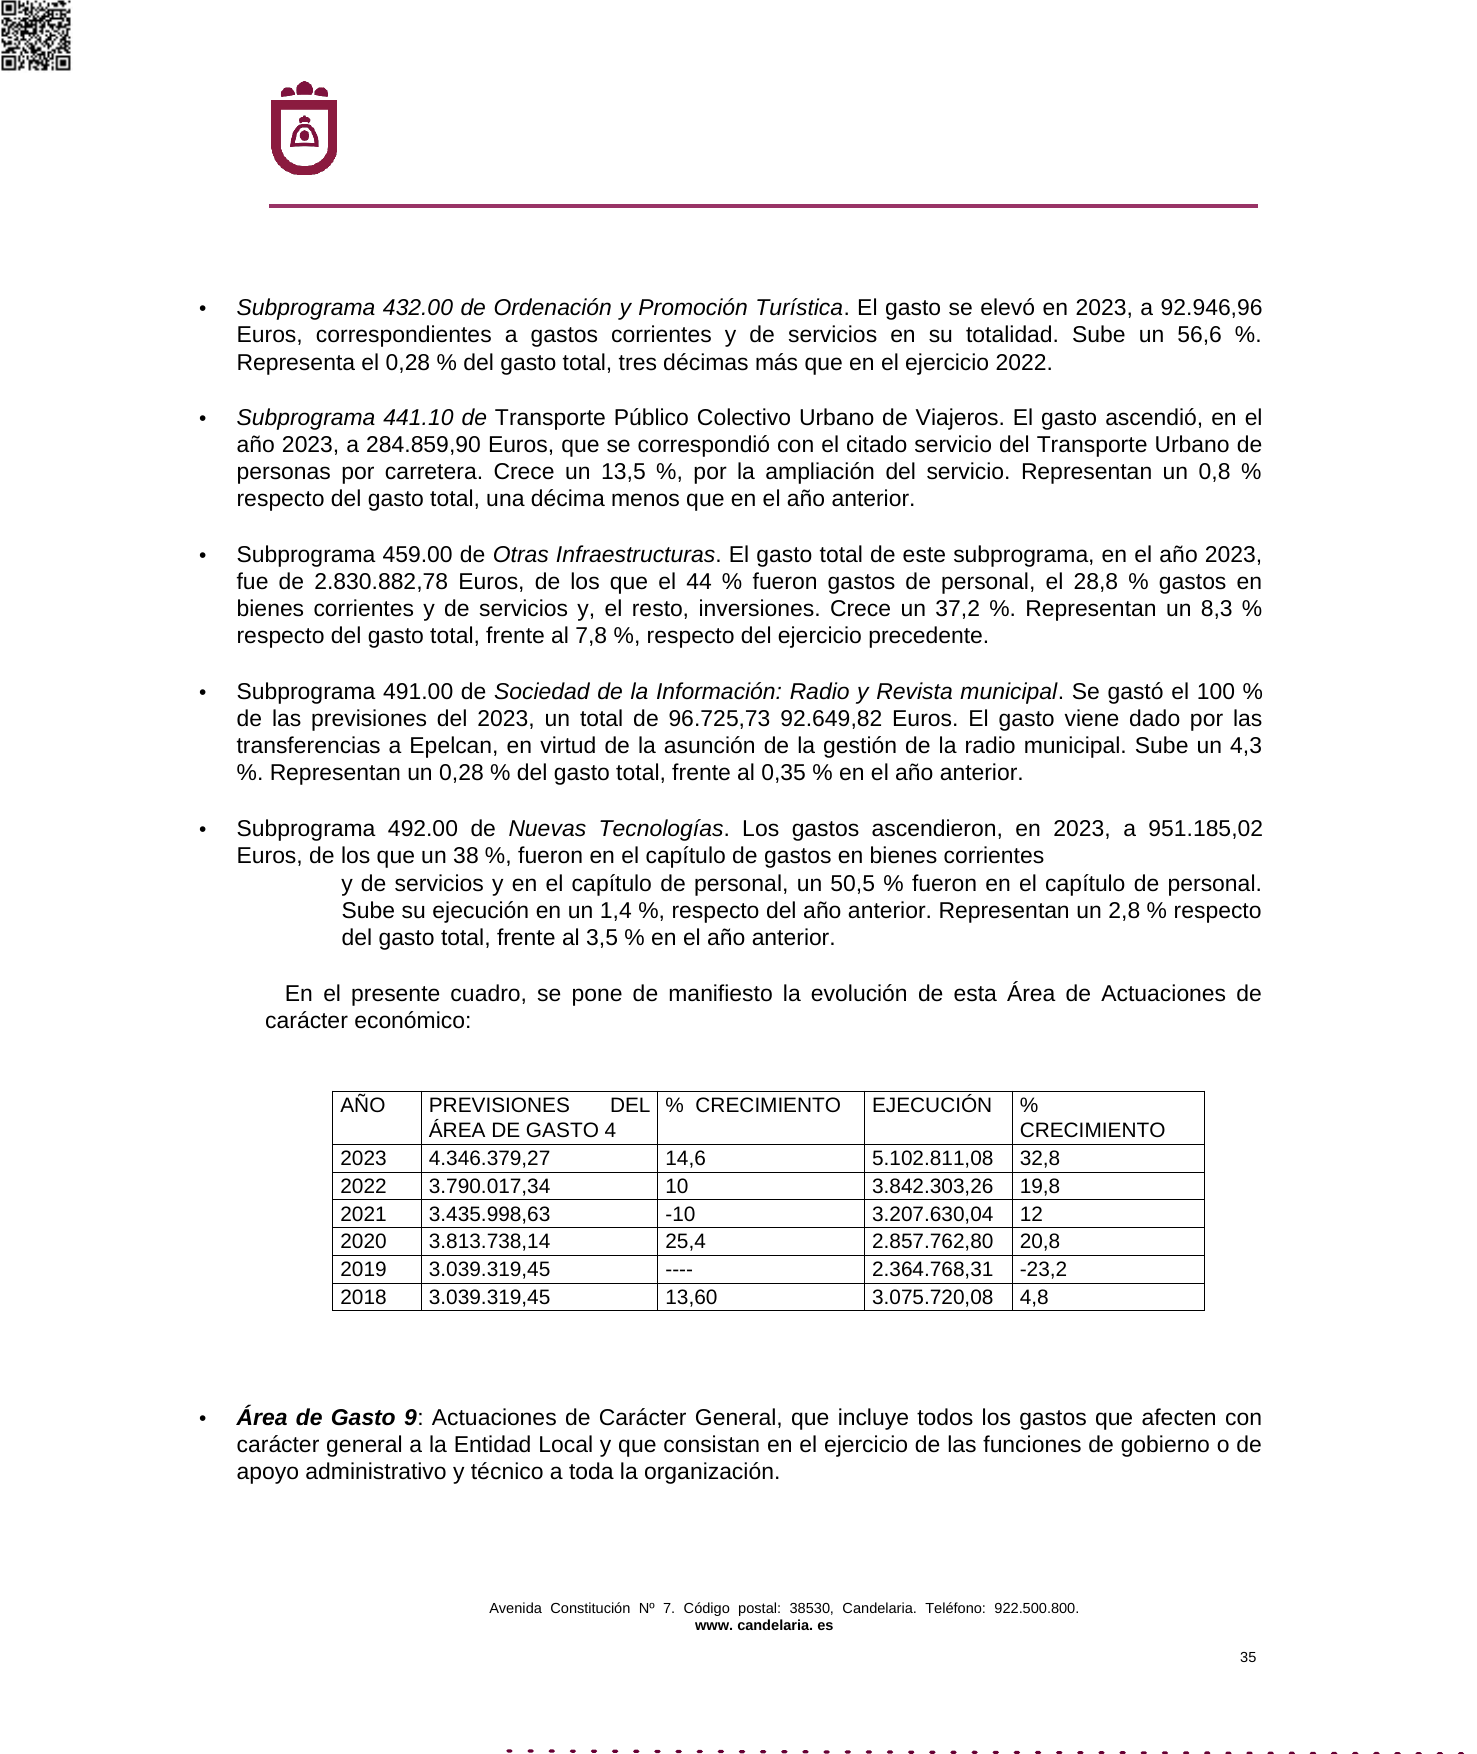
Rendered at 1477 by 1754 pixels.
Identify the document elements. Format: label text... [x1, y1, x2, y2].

table_cell 3.790.017,34 [422, 1173, 657, 1199]
table_cell 25,4 [658, 1228, 864, 1255]
table_cell 2023 [333, 1145, 421, 1172]
list Subprograma 441.10 de Transporte Público Colectivo Urbano de Viajeros. El gasto ascendió, en el año 2023, a 284.859,90 Euros, que se correspondió con el citado servicio del Transporte Urbano de personas por carretera. Crece un 13,5 %, por la ampliación del servicio. Representan un 0,8 % respecto del gasto total, una décima menos que en el año anterior. [199, 404, 1263, 512]
list Subprograma 492.00 de Nuevas Tecnologías. Los gastos ascendieron, en 2023, a 951.185,02 Euros, de los que un 38 %, fueron en el capítulo de gastos en bienes corrientes [199, 815, 1263, 868]
table_cell 14,6 [658, 1145, 864, 1172]
table_cell 19,8 [1013, 1173, 1204, 1199]
table_cell 3.075.720,08 [865, 1284, 1012, 1310]
table_cell 2019 [333, 1256, 421, 1282]
text En el presente cuadro, se pone de manifiesto la evolución de esta Área de Actuaciones de carácter económico: [264, 980, 1263, 1033]
table_cell 13,60 [658, 1284, 864, 1310]
table_cell 2.857.762,80 [865, 1228, 1012, 1255]
table_cell 3.207.630,04 [865, 1200, 1012, 1227]
table_cell -10 [658, 1200, 864, 1227]
table_cell 3.842.303,26 [865, 1173, 1012, 1199]
table_cell 4.346.379,27 [422, 1145, 657, 1172]
list Subprograma 432.00 de Ordenación y Promoción Turística. El gasto se elevó en 2023, a 92.946,96 Euros, correspondientes a gastos corrientes y de servicios en su totalidad. Sube un 56,6 %. Representa el 0,28 % del gasto total, tres décimas más que en el ejercicio 2022. [199, 294, 1263, 375]
table_header PREVISIONES DEL ÁREA DE GASTO 4 [422, 1092, 657, 1144]
table_cell 2.364.768,31 [865, 1256, 1012, 1282]
table_header AÑO [333, 1092, 421, 1144]
table_cell 20,8 [1013, 1228, 1204, 1255]
list Subprograma 491.00 de Sociedad de la Información: Radio y Revista municipal. Se gastó el 100 % de las previsiones del 2023, un total de 96.725,73 92.649,82 Euros. El gasto viene dado por las transferencias a Epelcan, en virtud de la asunción de la gestión de la radio municipal. Sube un 4,3 %. Representan un 0,28 % del gasto total, frente al 0,35 % en el año anterior. [199, 678, 1263, 786]
table_cell 2020 [333, 1228, 421, 1255]
table_cell ---- [658, 1256, 864, 1282]
table_cell 2021 [333, 1200, 421, 1227]
table_header % CRECIMIENTO [658, 1092, 864, 1144]
table_cell 3.435.998,63 [422, 1200, 657, 1227]
table_cell 32,8 [1013, 1145, 1204, 1172]
table_cell 2018 [333, 1284, 421, 1310]
table_header EJECUCIÓN [865, 1092, 1012, 1144]
table_header % CRECIMIENTO [1013, 1092, 1204, 1144]
list Subprograma 459.00 de Otras Infraestructuras. El gasto total de este subprograma, en el año 2023, fue de 2.830.882,78 Euros, de los que el 44 % fueron gastos de personal, el 28,8 % gastos en bienes corrientes y de servicios y, el resto, inversiones. Crece un 37,2 %. Representan un 8,3 % respecto del gasto total, frente al 7,8 %, respecto del ejercicio precedente. [199, 541, 1263, 649]
table_cell 5.102.811,08 [865, 1145, 1012, 1172]
table_cell 2022 [333, 1173, 421, 1199]
table_cell -23,2 [1013, 1256, 1204, 1282]
text y de servicios y en el capítulo de personal, un 50,5 % fueron en el capítulo de personal. Sube su ejecución en un 1,4 %, respecto del año anterior. Representan un 2,8 % respecto del gasto total, frente al 3,5 % en el año anterior. [341, 870, 1263, 950]
table_cell 3.039.319,45 [422, 1284, 657, 1310]
table_cell 3.813.738,14 [422, 1228, 657, 1255]
list Área de Gasto 9: Actuaciones de Carácter General, que incluye todos los gastos que afecten con carácter general a la Entidad Local y que consistan en el ejercicio de las funciones de gobierno o de apoyo administrativo y técnico a toda la organización. [199, 1403, 1263, 1484]
table_cell 12 [1013, 1200, 1204, 1227]
table_cell 4,8 [1013, 1284, 1204, 1310]
table_cell 10 [658, 1173, 864, 1199]
table_cell 3.039.319,45 [422, 1256, 657, 1282]
